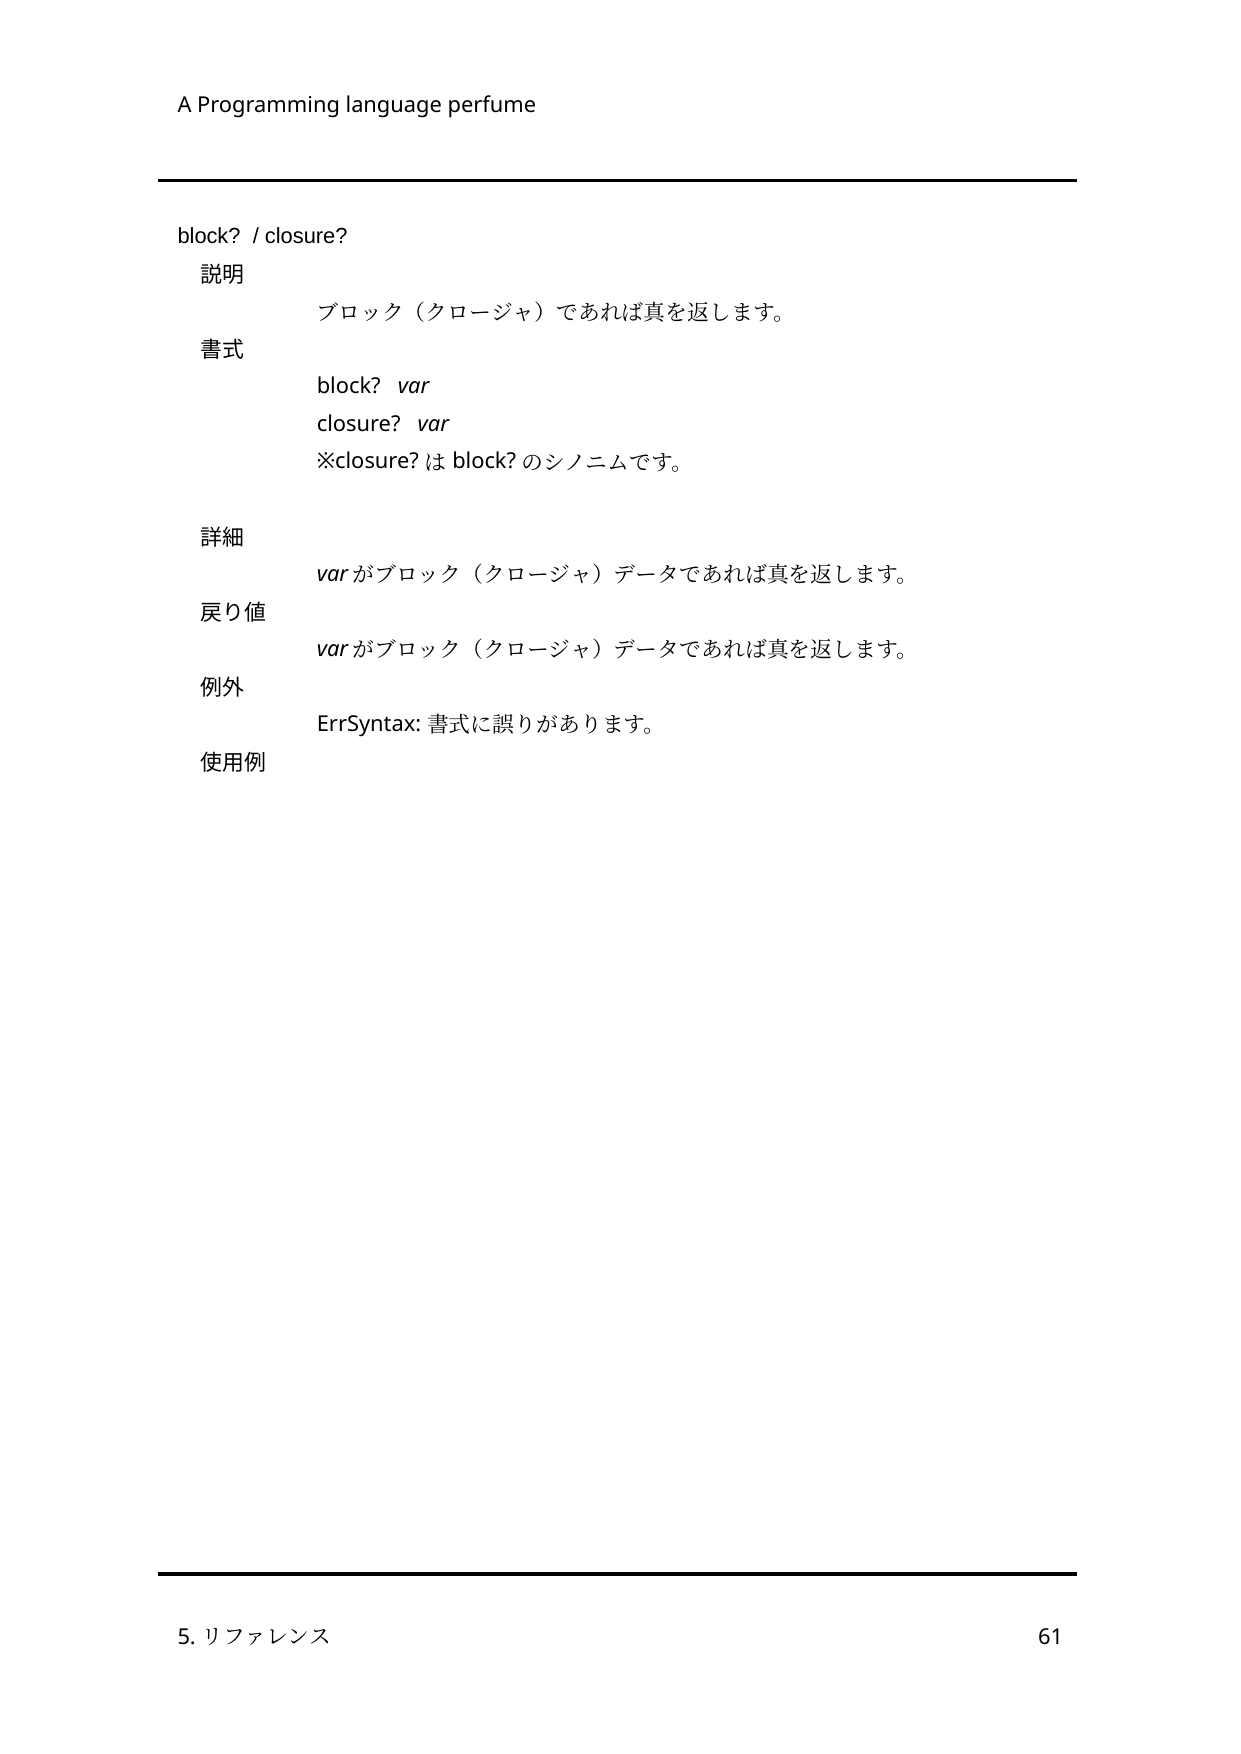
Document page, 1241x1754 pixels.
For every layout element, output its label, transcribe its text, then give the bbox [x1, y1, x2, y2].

table_cell 詳細 [200, 517, 317, 592]
table_cell ErrSyntax: 書式に誤りがあります。 [317, 667, 1063, 742]
table_cell 戻り値 [200, 592, 317, 667]
table_cell 使用例 [200, 742, 317, 817]
subtitle block? / closure? [177, 217, 1063, 254]
table_cell varがブロック（クロージャ）データであれば真を返します。 [317, 517, 1063, 592]
table_cell 例外 [200, 667, 317, 742]
table_cell varがブロック（クロージャ）データであれば真を返します。 [317, 592, 1063, 667]
table_cell 書式 [200, 329, 317, 517]
table_header 説明 [200, 254, 317, 329]
table_cell [317, 742, 1063, 817]
table_cell block? var closure? var ※closure? は block? のシノニムです。 [317, 329, 1063, 517]
table_header ブロック（クロージャ）であれば真を返します。 [317, 254, 1063, 329]
